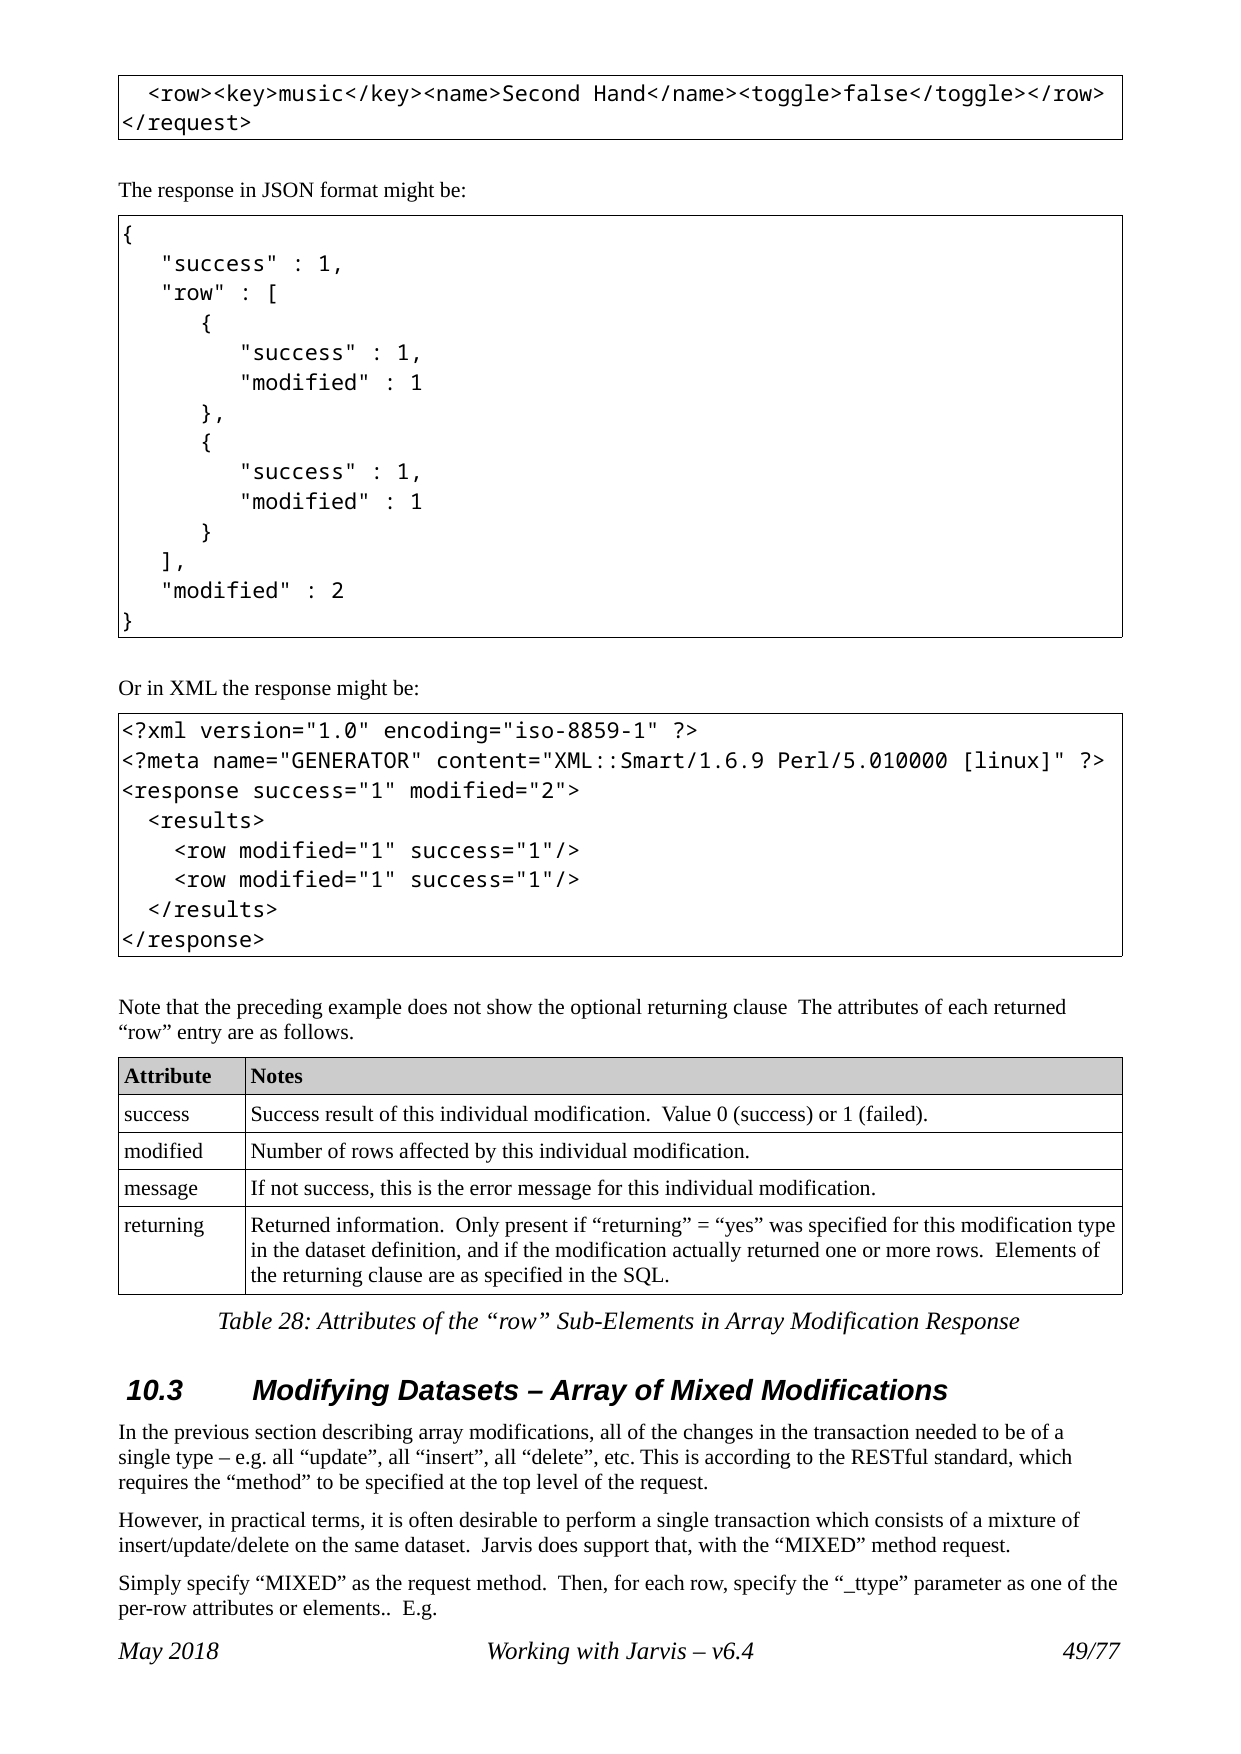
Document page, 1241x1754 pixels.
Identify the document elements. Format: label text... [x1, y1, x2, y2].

text "modified" : 1 [119, 364, 1122, 394]
text "success" : 1, [119, 334, 1122, 364]
text <row modified="1" success="1"/> [119, 832, 1122, 862]
text Or in XML the response might be: [118, 675, 1122, 700]
text }, [119, 394, 1122, 424]
text <?meta name="GENERATOR" content="XML::Smart/1.6.9 Perl/5.010000 [linux]" ?> [119, 743, 1122, 772]
table_header Notes [246, 1058, 1122, 1094]
text { [119, 424, 1122, 453]
text "modified" : 2 [119, 573, 1122, 602]
table_cell Success result of this individual modification. Value 0 (success) or 1 (failed). [246, 1095, 1122, 1131]
text Note that the preceding example does not show the optional returning clause The attributes of each returned “row” entry are as follows. [118, 994, 1122, 1044]
text However, in practical terms, it is often desirable to perform a single transaction which consists of a mixture of insert/update/delete on the same dataset. Jarvis does support that, with the “MIXED” method request. [118, 1507, 1122, 1557]
subtitle Modifying Datasets – Array of Mixed Modifications [118, 1373, 1122, 1406]
text ], [119, 543, 1122, 573]
text The response in JSON format might be: [118, 177, 1122, 203]
text </response> [119, 921, 1122, 956]
text "row" : [ [119, 275, 1122, 304]
table_cell message [119, 1170, 245, 1206]
table_cell success [119, 1095, 245, 1131]
table_cell returning [119, 1207, 245, 1293]
table_header Attribute [119, 1058, 245, 1094]
text } [119, 602, 1122, 637]
text Table 28: Attributes of the “row” Sub-Elements in Array Modification Response [118, 1306, 1122, 1335]
text In the previous section describing array modifications, all of the changes in the transaction needed to be of a single type – e.g. all “update”, all “insert”, all “delete”, etc. This is according to the RESTful standard, which requires the “method” to be specified at the top level of the request. [118, 1419, 1122, 1494]
table_cell Number of rows affected by this individual modification. [246, 1133, 1122, 1169]
text "modified" : 1 [119, 483, 1122, 513]
table_cell If not success, this is the error message for this individual modification. [246, 1170, 1122, 1206]
text <results> [119, 802, 1122, 832]
text <response success="1" modified="2"> [119, 772, 1122, 802]
text </request> [119, 105, 1122, 139]
text <?xml version="1.0" encoding="iso-8859-1" ?> [119, 714, 1122, 743]
text </results> [119, 892, 1122, 921]
text Simply specify “MIXED” as the request method. Then, for each row, specify the “_ttype” parameter as one of the per-row attributes or elements.. E.g. [118, 1570, 1122, 1620]
text "success" : 1, [119, 453, 1122, 483]
table_cell Returned information. Only present if “returning” = “yes” was specified for this modification type in the dataset definition, and if the modification actually returned one or more rows. Elements of the returning clause are as specified in the SQL. [246, 1207, 1122, 1293]
text { [119, 304, 1122, 334]
text "success" : 1, [119, 245, 1122, 275]
text <row modified="1" success="1"/> [119, 862, 1122, 892]
text { [119, 216, 1122, 245]
text } [119, 513, 1122, 543]
table_cell modified [119, 1133, 245, 1169]
text <row><key>music</key><name>Second Hand</name><toggle>false</toggle></row> [119, 76, 1122, 105]
